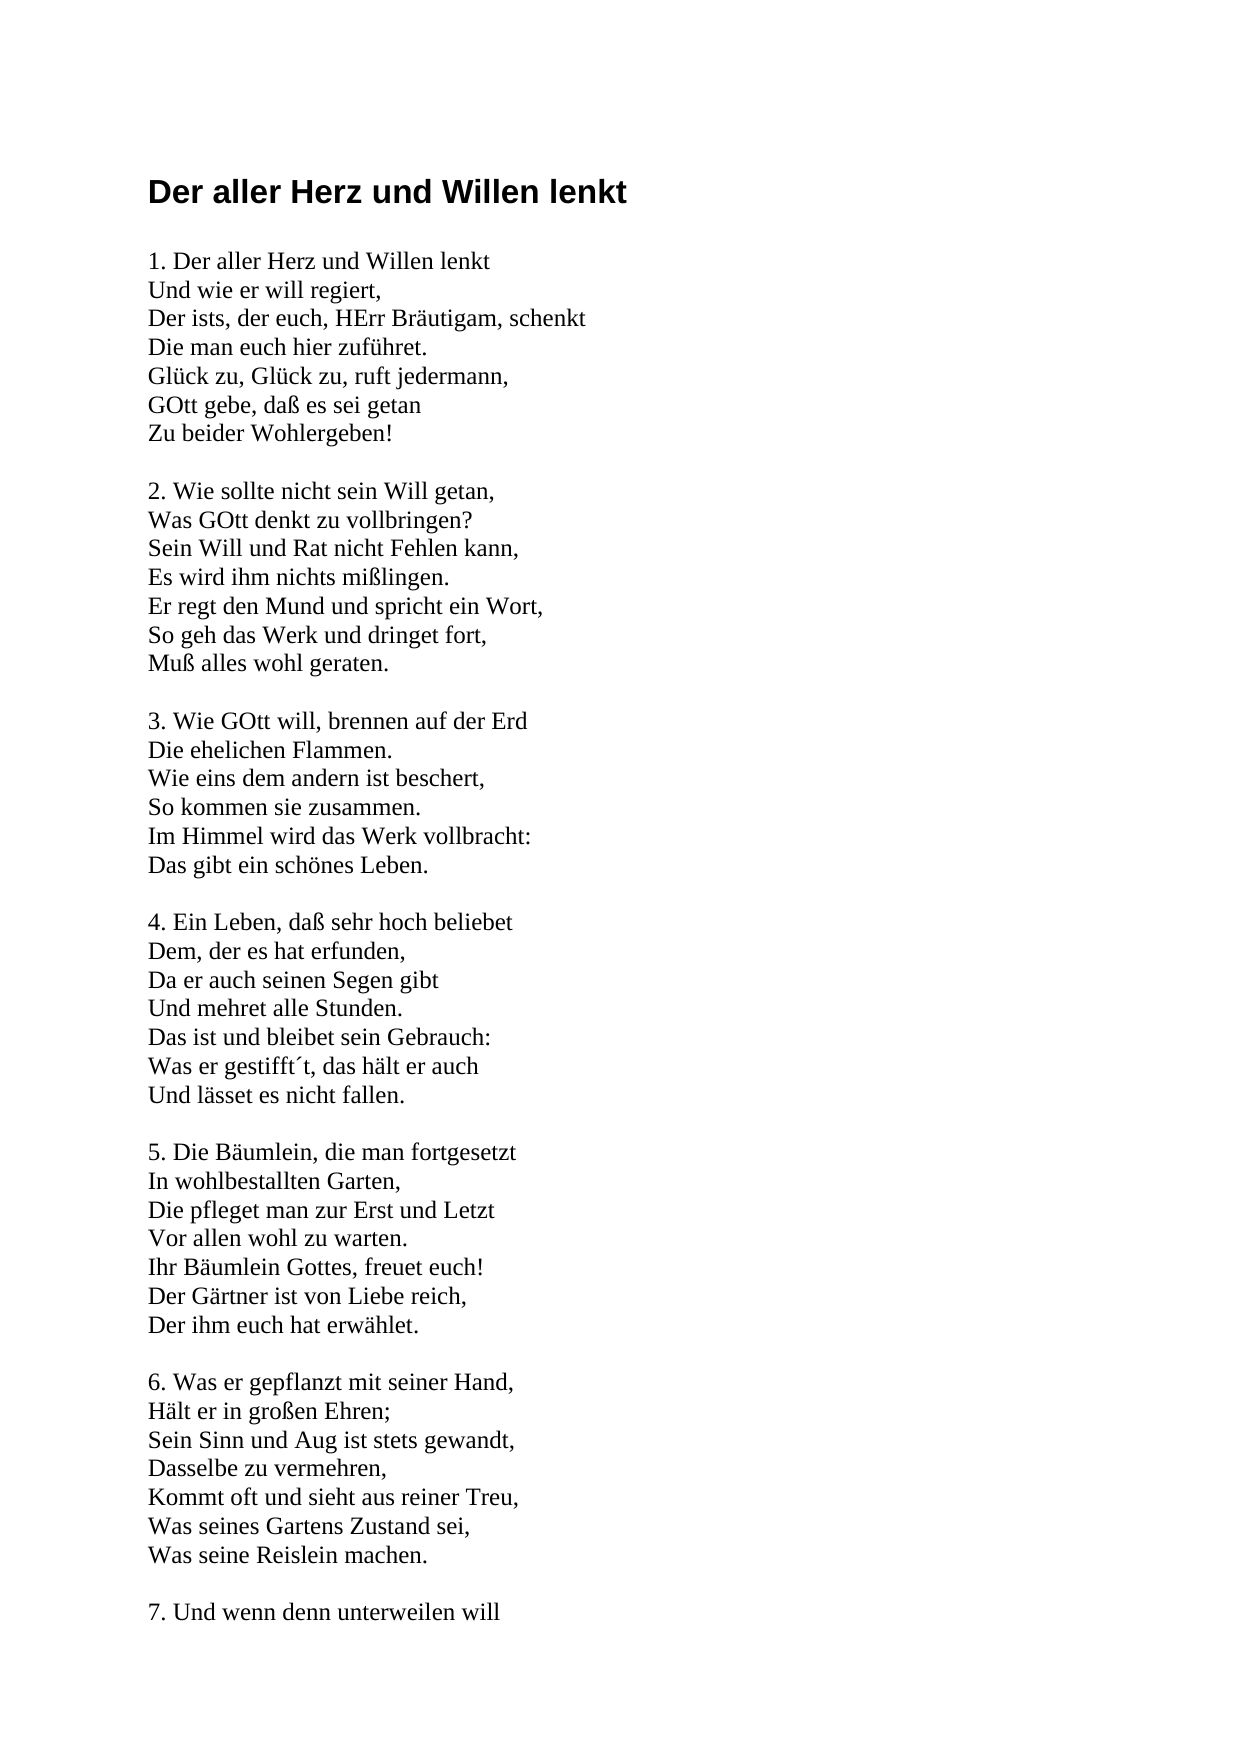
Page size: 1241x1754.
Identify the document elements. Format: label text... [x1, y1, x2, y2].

text 3. Wie GOtt will, brennen auf der Erd [148, 706, 1093, 735]
text So geh das Werk und dringet fort, [148, 620, 1093, 648]
text Die ehelichen Flammen. [148, 735, 1093, 763]
text Was GOtt denkt zu vollbringen? [148, 505, 1093, 533]
text In wohlbestallten Garten, [148, 1166, 1093, 1195]
text 1. Der aller Herz und Willen lenkt [148, 246, 1093, 275]
text Glück zu, Glück zu, ruft jedermann, [148, 361, 1093, 390]
text Was seine Reislein machen. [148, 1540, 1093, 1568]
text Was seines Gartens Zustand sei, [148, 1511, 1093, 1540]
text Die pfleget man zur Erst und Letzt [148, 1195, 1093, 1223]
text Der ists, der euch, HErr Bräutigam, schenkt [148, 303, 1093, 332]
text Hält er in großen Ehren; [148, 1396, 1093, 1425]
text Es wird ihm nichts mißlingen. [148, 562, 1093, 591]
text Er regt den Mund und spricht ein Wort, [148, 591, 1093, 620]
text Wie eins dem andern ist beschert, [148, 763, 1093, 792]
text Da er auch seinen Segen gibt [148, 965, 1093, 993]
text Ihr Bäumlein Gottes, freuet euch! [148, 1252, 1093, 1281]
text Vor allen wohl zu warten. [148, 1223, 1093, 1252]
text Die man euch hier zuführet. [148, 332, 1093, 361]
text Sein Will und Rat nicht Fehlen kann, [148, 533, 1093, 562]
text Was er gestifft´t, das hält er auch [148, 1051, 1093, 1080]
text Im Himmel wird das Werk vollbracht: [148, 821, 1093, 850]
text GOtt gebe, daß es sei getan [148, 390, 1093, 418]
text Muß alles wohl geraten. [148, 648, 1093, 677]
text Der ihm euch hat erwählet. [148, 1310, 1093, 1338]
text Das gibt ein schönes Leben. [148, 850, 1093, 878]
text Zu beider Wohlergeben! [148, 418, 1093, 447]
text 6. Was er gepflanzt mit seiner Hand, [148, 1367, 1093, 1396]
text 2. Wie sollte nicht sein Will getan, [148, 476, 1093, 505]
text Sein Sinn und Aug ist stets gewandt, [148, 1425, 1093, 1453]
text Und wie er will regiert, [148, 275, 1093, 303]
text Und lässet es nicht fallen. [148, 1080, 1093, 1108]
text Dem, der es hat erfunden, [148, 936, 1093, 965]
text Und mehret alle Stunden. [148, 993, 1093, 1022]
text Der Gärtner ist von Liebe reich, [148, 1281, 1093, 1310]
text So kommen sie zusammen. [148, 792, 1093, 821]
subtitle Der aller Herz und Willen lenkt [148, 173, 1093, 211]
text Kommt oft und sieht aus reiner Treu, [148, 1482, 1093, 1511]
text Das ist und bleibet sein Gebrauch: [148, 1022, 1093, 1051]
text 7. Und wenn denn unterweilen will [148, 1597, 1093, 1626]
text Dasselbe zu vermehren, [148, 1453, 1093, 1482]
text 4. Ein Leben, daß sehr hoch beliebet [148, 907, 1093, 936]
text 5. Die Bäumlein, die man fortgesetzt [148, 1137, 1093, 1166]
